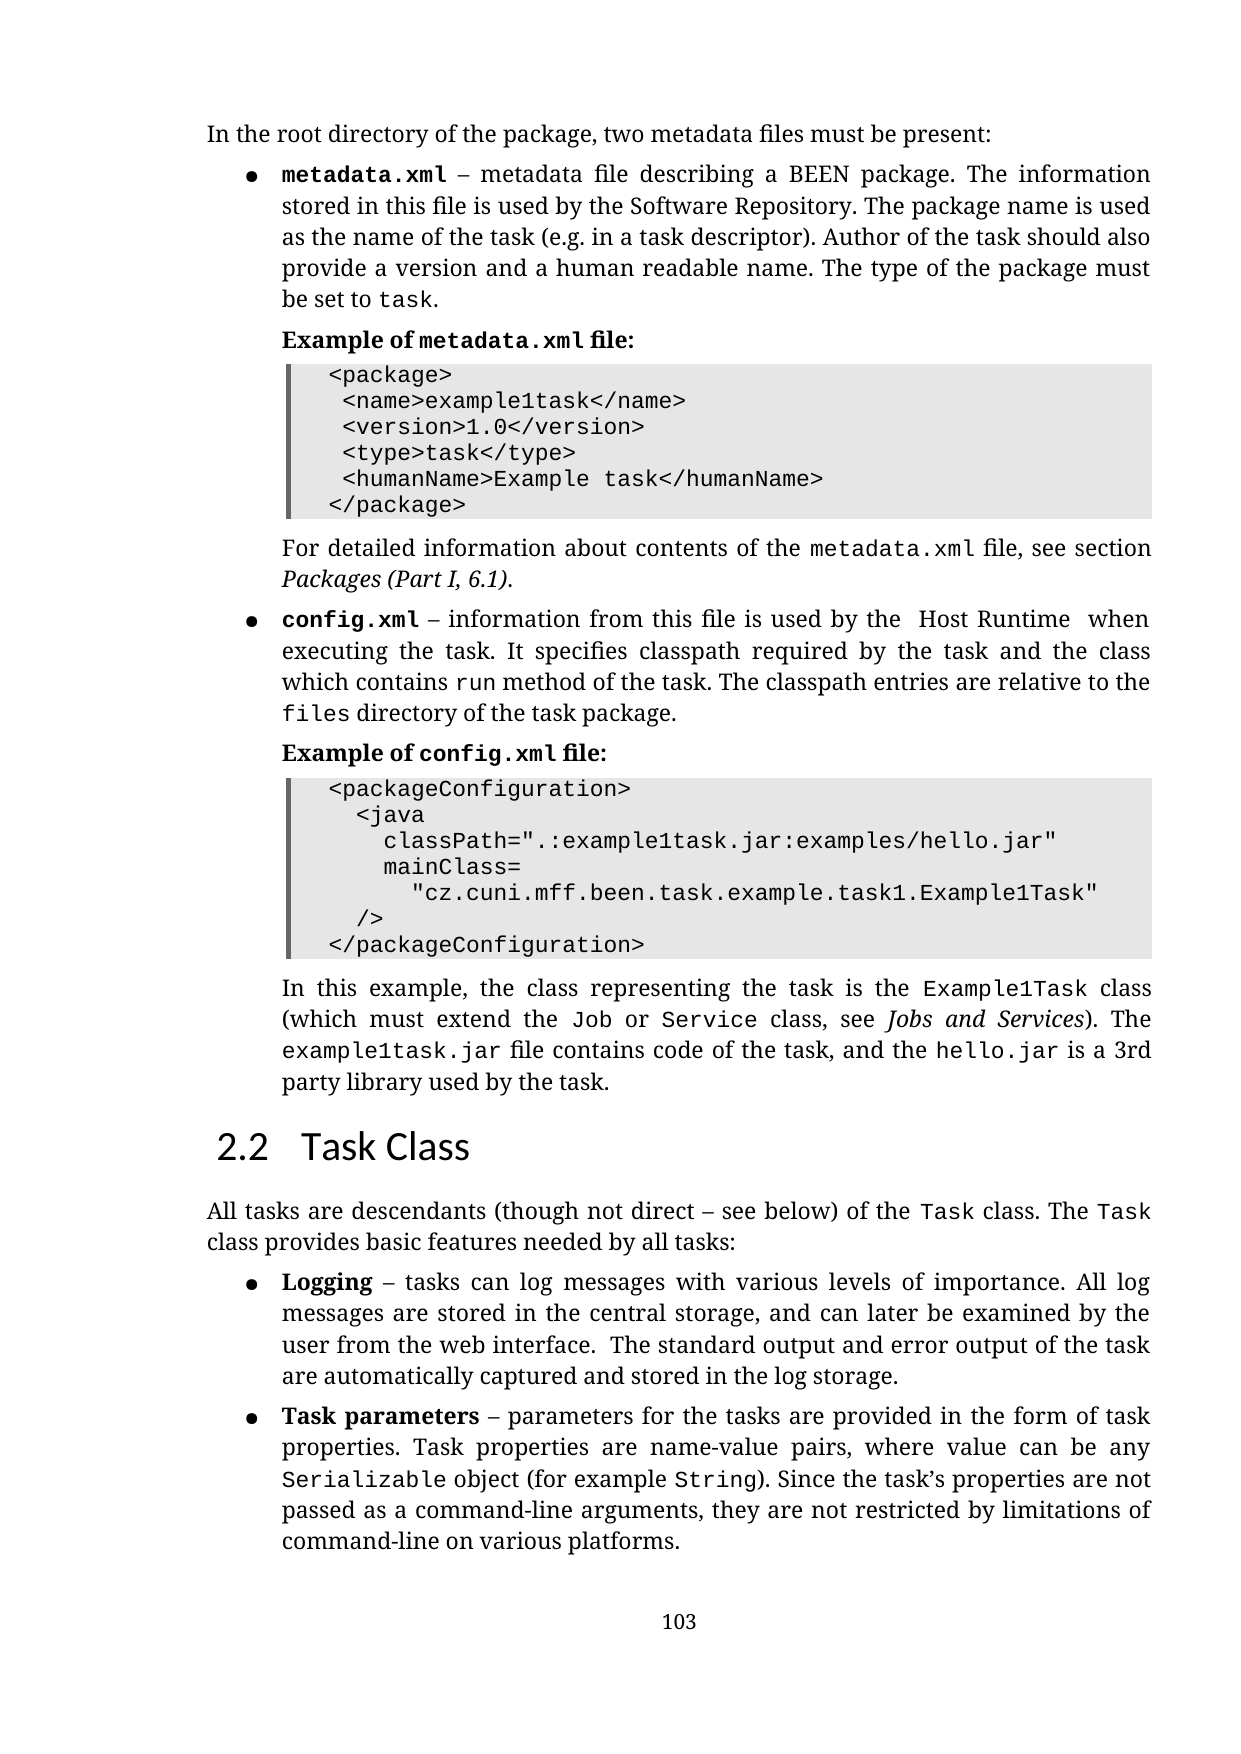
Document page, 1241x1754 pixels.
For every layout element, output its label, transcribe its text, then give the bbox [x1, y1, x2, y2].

list metadata.xml – metadata file describing a BEEN package. The information stored in this file is used by the Software Repository. The package name is used as the name of the task (e.g. in a task descriptor). Author of the task should also provide a version and a human readable name. The type of the package must be set to task. [244, 158, 1152, 315]
list <packageConfiguration> <java classPath=".:example1task.jar:examples/hello.jar" mainClass= "cz.cuni.mff.been.task.example.task1.Example1Task" /> </packageConfiguration> [291, 778, 1152, 959]
list In this example, the class representing the task is the Example1Task class (which must extend the Job or Service class, see Jobs and Services). The example1task.jar file contains code of the task, and the hello.jar is a 3rd party library used by the task. [244, 972, 1152, 1097]
list Logging – tasks can log messages with various levels of importance. All log messages are stored in the central storage, and can later be examined by the user from the web interface. The standard output and error output of the task are automatically captured and stored in the log storage. [244, 1266, 1152, 1391]
text In the root directory of the package, two metadata files must be present: [207, 118, 1152, 149]
text All tasks are descendants (though not direct – see below) of the Task class. The Task class provides basic features needed by all tasks: [207, 1195, 1152, 1257]
list config.xml – information from this file is used by the Host Runtime when executing the task. It specifies classpath required by the task and the class which contains run method of the task. The classpath entries are relative to the files directory of the task package. [244, 603, 1152, 728]
list Task parameters – parameters for the tasks are provided in the form of task properties. Task properties are name-value pairs, where value can be any Serializable object (for example String). Since the task’s properties are not passed as a command-line arguments, they are not restricted by limitations of command-line on various platforms. [244, 1400, 1152, 1556]
list <package> <name>example1task</name> <version>1.0</version> <type>task</type> <humanName>Example task</humanName> </package> [291, 364, 1152, 519]
subtitle Task Class [207, 1129, 1152, 1171]
list For detailed information about contents of the metadata.xml file, see section Packages (Part I, 6.1). [244, 532, 1152, 594]
list Example of metadata.xml file: [244, 323, 1152, 355]
list Example of config.xml file: [244, 737, 1152, 769]
